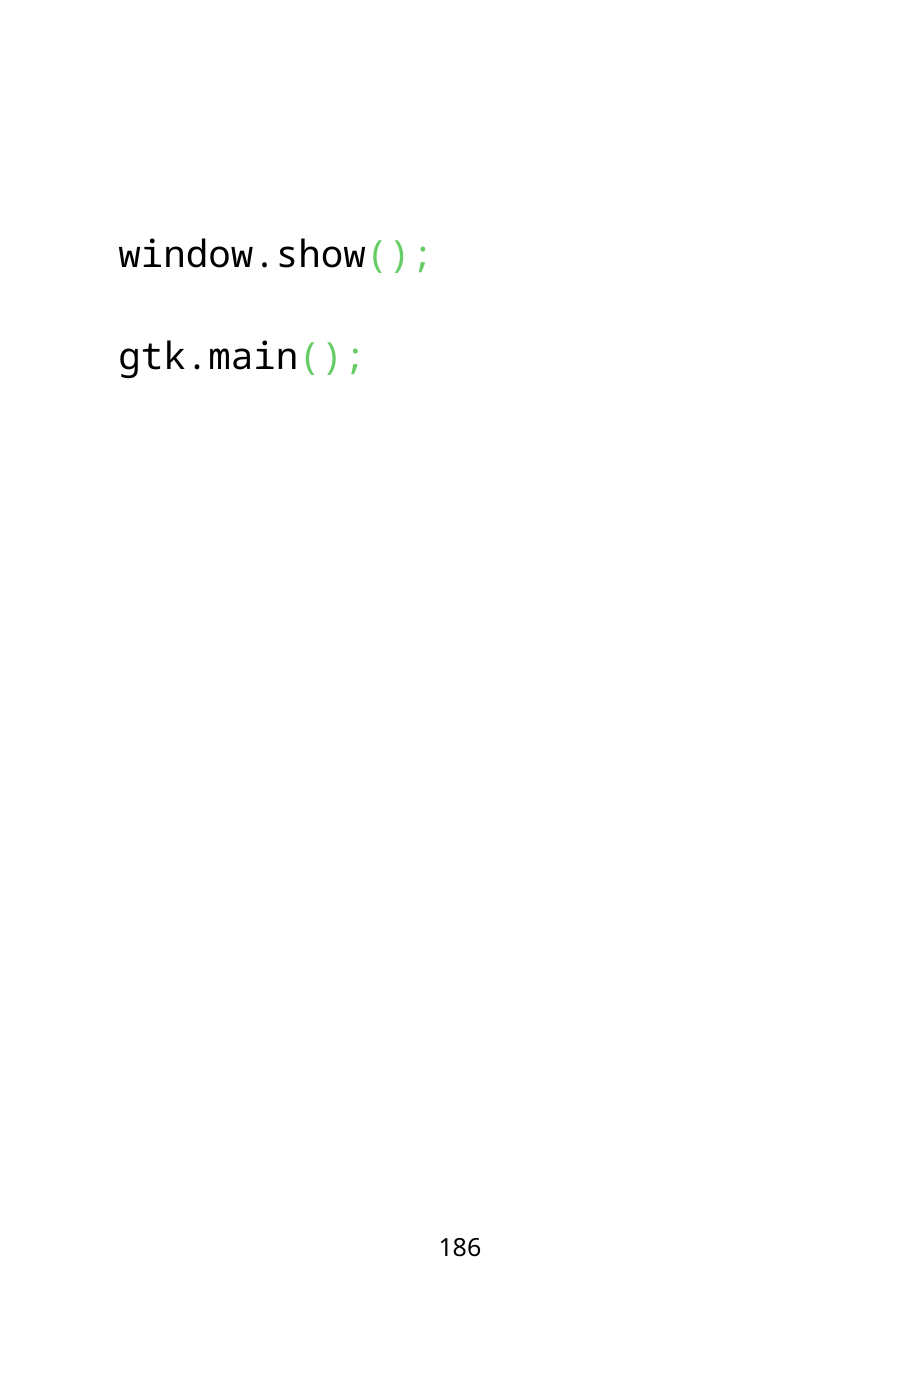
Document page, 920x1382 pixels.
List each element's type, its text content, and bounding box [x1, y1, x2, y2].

text gtk.main(); [118, 329, 801, 381]
text window.show(); [118, 227, 801, 278]
